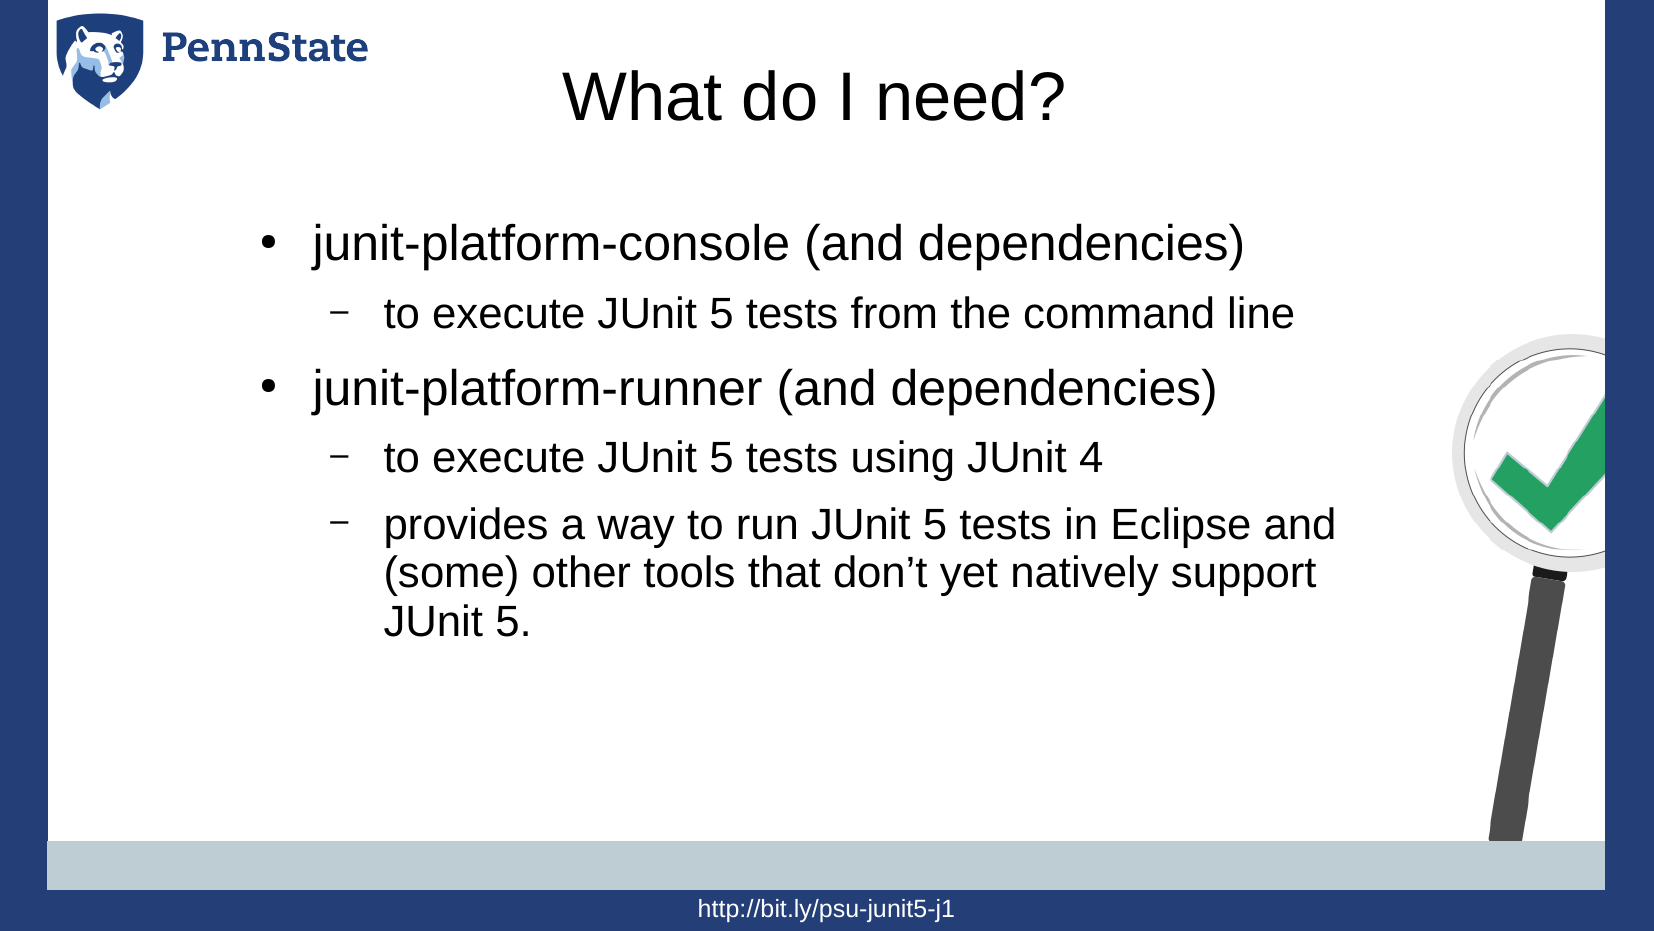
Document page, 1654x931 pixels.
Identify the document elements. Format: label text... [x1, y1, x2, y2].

picture [48, 0, 411, 152]
list junit-platform-console (and dependencies) to execute JUnit 5 tests from the command line junit-platform-runner (and dependencies) to execute JUnit 5 tests using JUnit 4 provides a way to run JUnit 5 tests in Eclipse and (some) other tools that don’t yet natively support JUnit 5. [241, 215, 1412, 711]
title What do I need? [60, 19, 1591, 175]
picture [1452, 334, 1605, 841]
